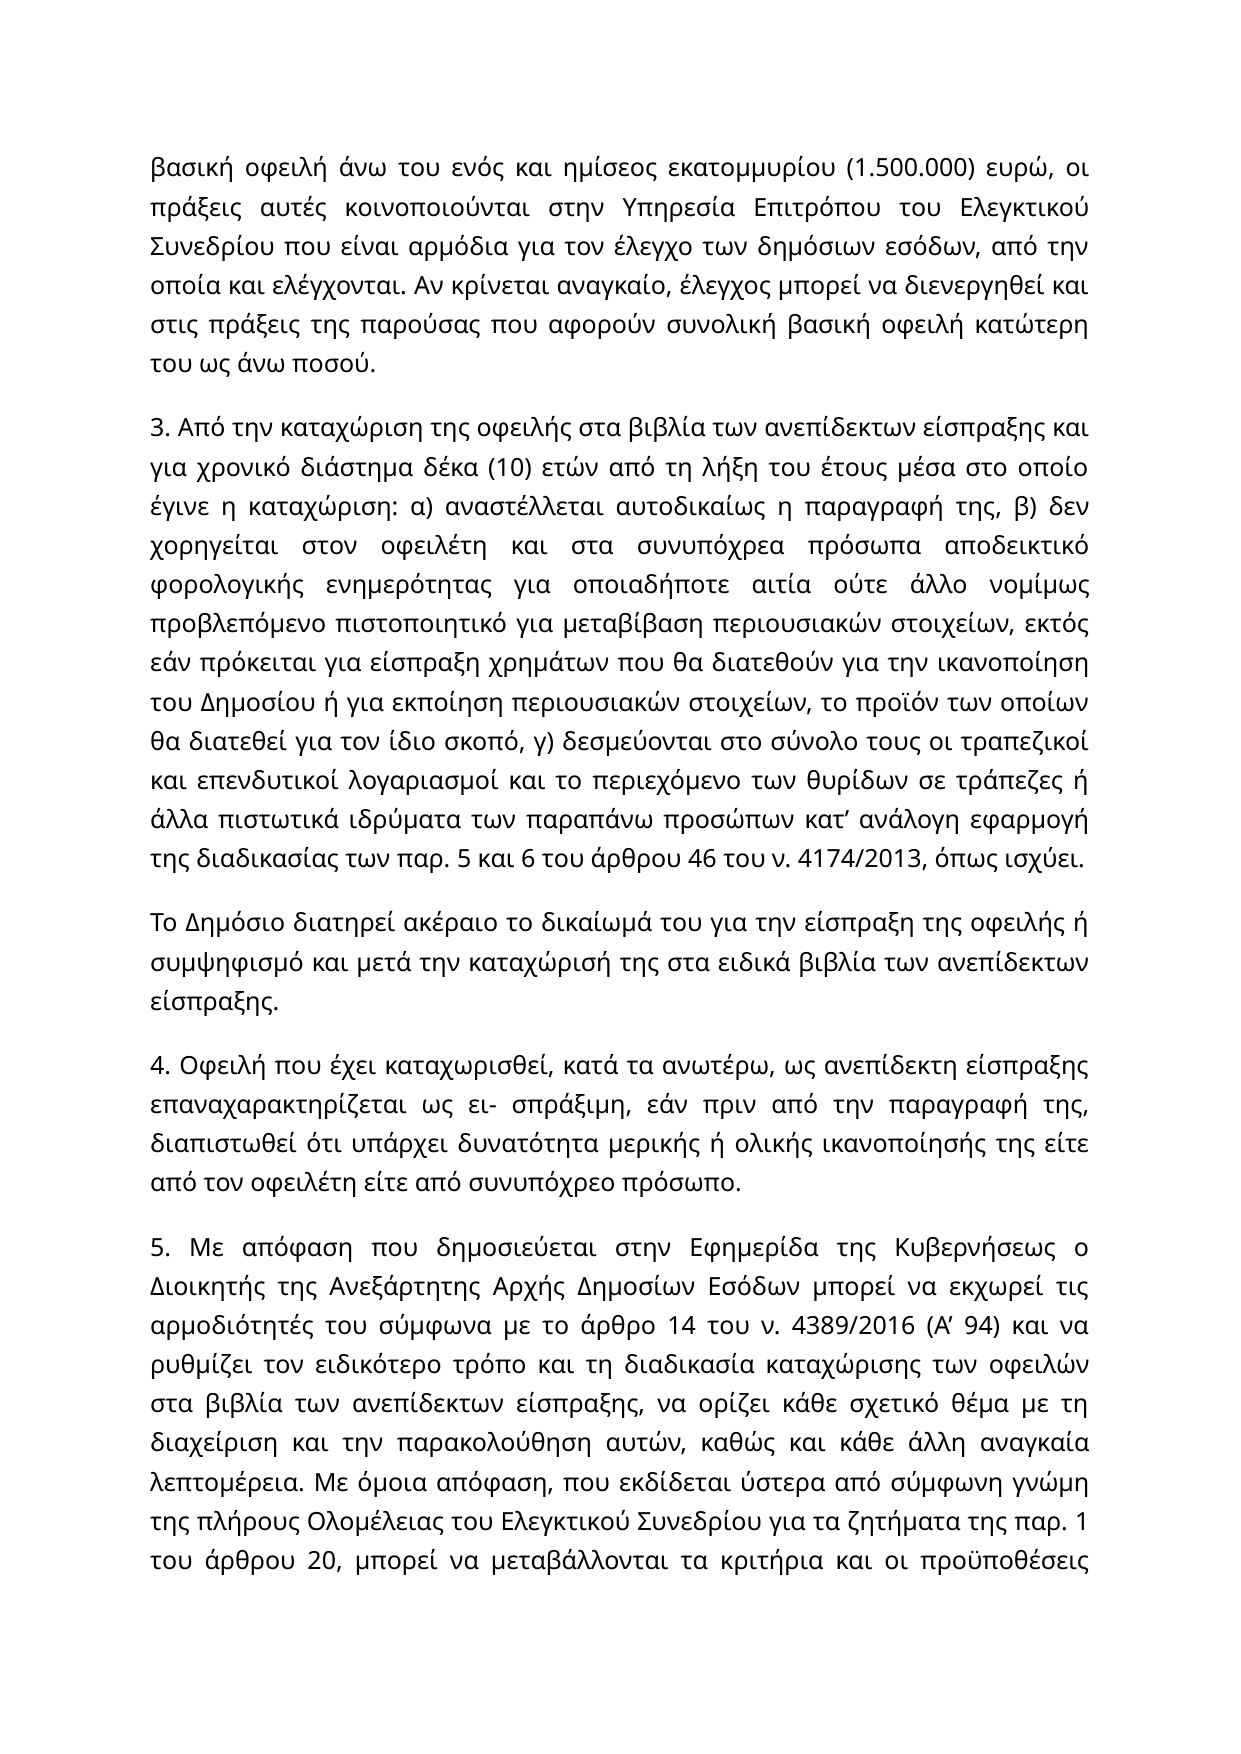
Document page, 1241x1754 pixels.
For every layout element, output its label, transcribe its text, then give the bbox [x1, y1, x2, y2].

text 5. Με απόφαση που δημοσιεύεται στην Εφημερίδα της Κυβερνήσεως ο Διοικητής της Ανεξάρτητης Αρχής Δημοσίων Εσόδων μπορεί να εκχωρεί τις αρμοδιότητές του σύμφωνα με το άρθρο 14 του ν. 4389/2016 (Α’ 94) και να ρυθμίζει τον ειδικότερο τρόπο και τη διαδικασία καταχώρισης των οφειλών στα βιβλία των ανεπίδεκτων είσπραξης, να ορίζει κάθε σχετικό θέμα με τη διαχείριση και την παρακολούθηση αυτών, καθώς και κάθε άλλη αναγκαία λεπτομέρεια. Με όμοια απόφαση, που εκδίδεται ύστερα από σύμφωνη γνώμη της πλήρους Ολομέλειας του Ελεγκτικού Συνεδρίου για τα ζητήματα της παρ. 1 του άρθρου 20, μπορεί να μεταβάλλονται τα κριτήρια και οι προϋποθέσεις [150, 1229, 1090, 1577]
text Το Δημόσιο διατηρεί ακέραιο το δικαίωμά του για την είσπραξη της οφειλής ή συμψηφισμό και μετά την καταχώρισή της στα ειδικά βιβλία των ανεπίδεκτων είσπραξης. [150, 905, 1090, 1017]
text βασική οφειλή άνω του ενός και ημίσεος εκατομμυρίου (1.500.000) ευρώ, οι πράξεις αυτές κοινοποιούνται στην Υπηρεσία Επιτρόπου του Ελεγκτικού Συνεδρίου που είναι αρμόδια για τον έλεγχο των δημόσιων εσόδων, από την οποία και ελέγχονται. Αν κρίνεται αναγκαίο, έλεγχος μπορεί να διενεργηθεί και στις πράξεις της παρούσας που αφορούν συνολική βασική οφειλή κατώτερη του ως άνω ποσού. [150, 150, 1090, 380]
text 3. Από την καταχώριση της οφειλής στα βιβλία των ανεπίδεκτων είσπραξης και για χρονικό διάστημα δέκα (10) ετών από τη λήξη του έτους μέσα στο οποίο έγινε η καταχώριση: α) αναστέλλεται αυτοδικαίως η παραγραφή της, β) δεν χορηγείται στον οφειλέτη και στα συνυπόχρεα πρόσωπα αποδεικτικό φορολογικής ενημερότητας για οποιαδήποτε αιτία ούτε άλλο νομίμως προβλεπόμενο πιστοποιητικό για μεταβίβαση περιουσιακών στοιχείων, εκτός εάν πρόκειται για είσπραξη χρημάτων που θα διατεθούν για την ικανοποίηση του Δημοσίου ή για εκποίηση περιουσιακών στοιχείων, το προϊόν των οποίων θα διατεθεί για τον ίδιο σκοπό, γ) δεσμεύονται στο σύνολο τους οι τραπεζικοί και επενδυτικοί λογαριασμοί και το περιεχόμενο των θυρίδων σε τράπεζες ή άλλα πιστωτικά ιδρύματα των παραπάνω προσώπων κατ’ ανάλογη εφαρμογή της διαδικασίας των παρ. 5 και 6 του άρθρου 46 του ν. 4174/2013, όπως ισχύει. [150, 410, 1090, 875]
text 4. Οφειλή που έχει καταχωρισθεί, κατά τα ανωτέρω, ως ανεπίδεκτη είσπραξης επαναχαρακτηρίζεται ως ει- σπράξιμη, εάν πριν από την παραγραφή της, διαπιστωθεί ότι υπάρχει δυνατότητα μερικής ή ολικής ικανοποίησής της είτε από τον οφειλέτη είτε από συνυπόχρεο πρόσωπο. [150, 1047, 1090, 1199]
